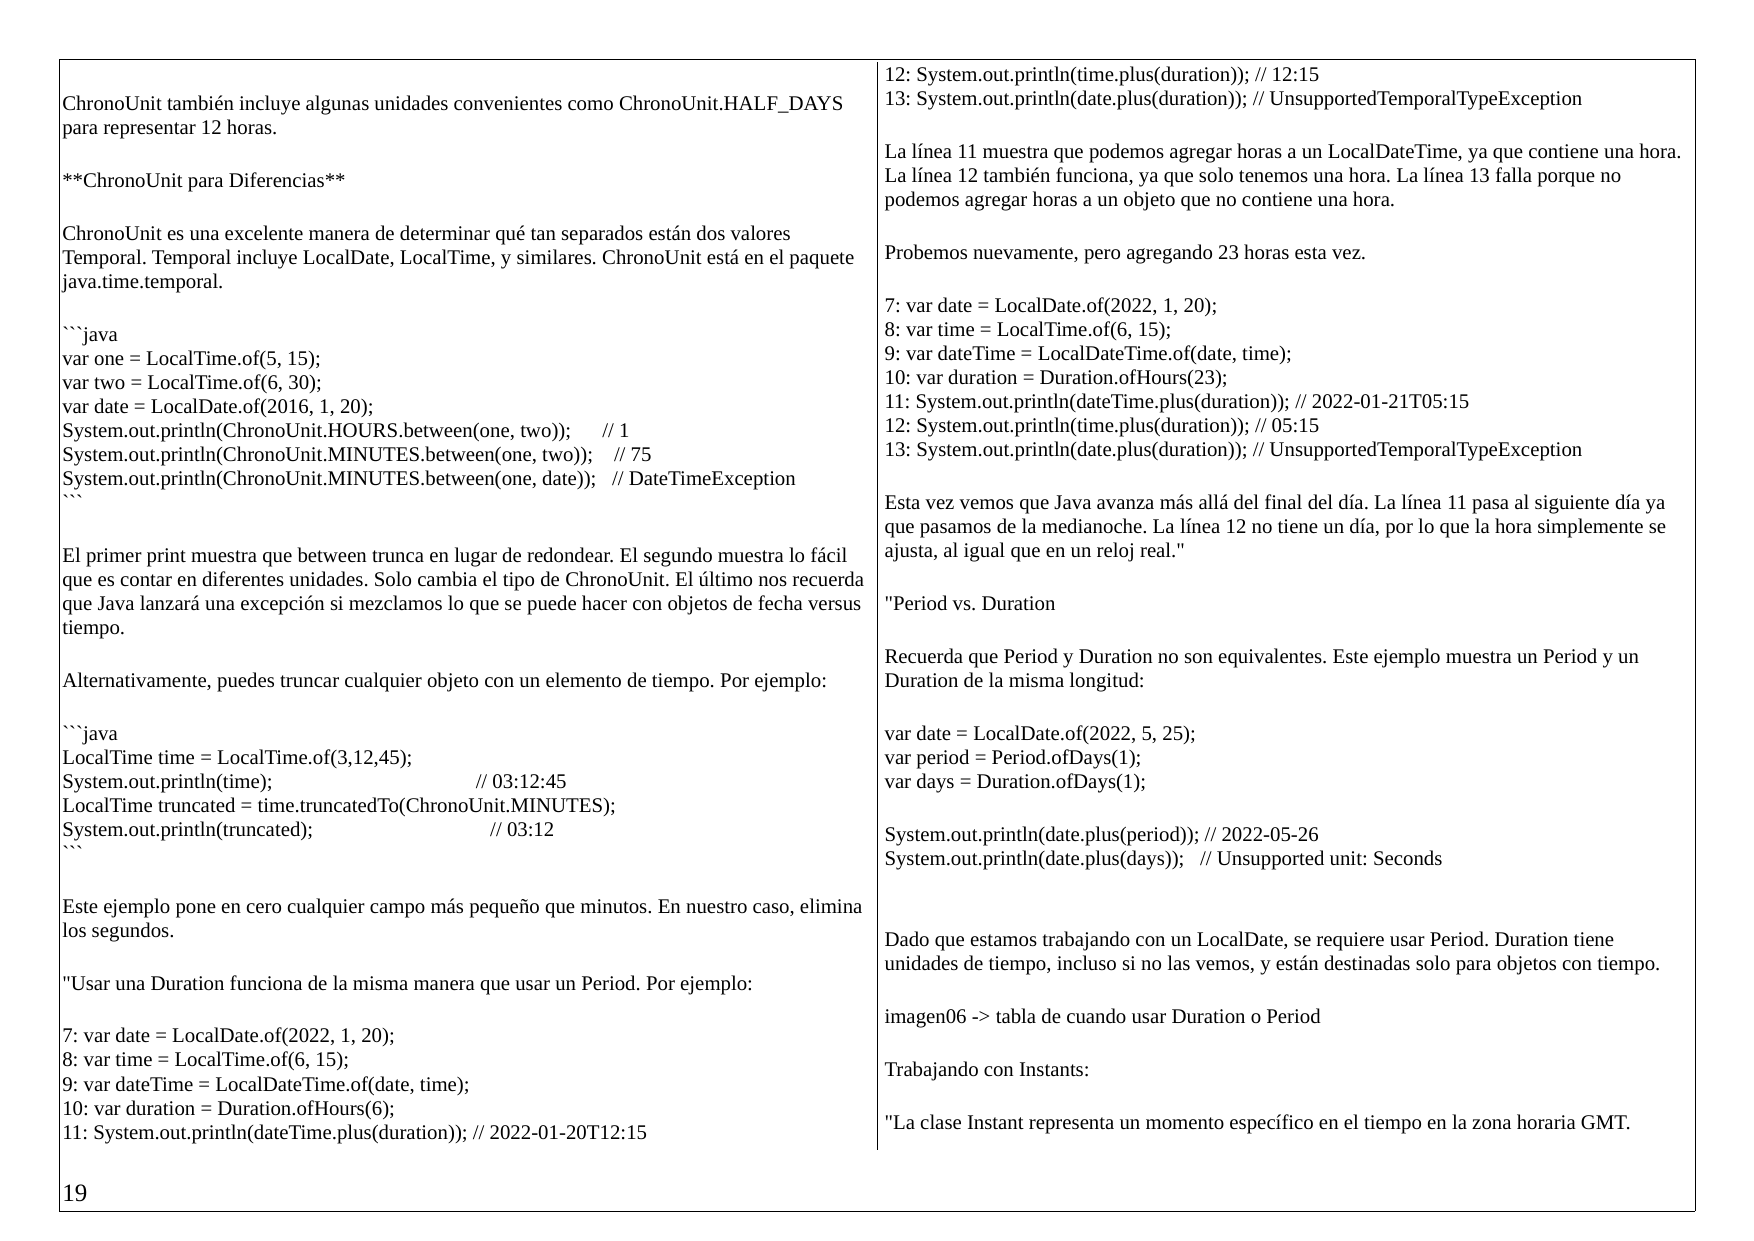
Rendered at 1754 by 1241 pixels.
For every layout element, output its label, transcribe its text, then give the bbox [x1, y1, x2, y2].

text LocalTime truncated = time.truncatedTo(ChronoUnit.MINUTES); [62, 793, 869, 817]
text var date = LocalDate.of(2022, 5, 25); [884, 721, 1692, 744]
text 9: var dateTime = LocalDateTime.of(date, time); [884, 341, 1692, 365]
text Este ejemplo pone en cero cualquier campo más pequeño que minutos. En nuestro caso, elimina los segundos. [62, 894, 869, 942]
text ``` [62, 490, 869, 514]
text LocalTime time = LocalTime.of(3,12,45); [62, 744, 869, 769]
text var period = Period.ofDays(1); [884, 744, 1692, 769]
text System.out.println(date.plus(period)); // 2022-05-26 [884, 821, 1692, 846]
text "La clase Instant representa un momento específico en el tiempo en la zona horaria GMT. [884, 1109, 1692, 1134]
text 7: var date = LocalDate.of(2022, 1, 20); [884, 293, 1692, 317]
text Probemos nuevamente, pero agregando 23 horas esta vez. [884, 240, 1692, 264]
text 13: System.out.println(date.plus(duration)); // UnsupportedTemporalTypeException [884, 86, 1692, 110]
text System.out.println(ChronoUnit.MINUTES.between(one, two)); // 75 [62, 442, 869, 466]
text 12: System.out.println(time.plus(duration)); // 12:15 [884, 62, 1692, 86]
text ChronoUnit también incluye algunas unidades convenientes como ChronoUnit.HALF_DAYS para representar 12 horas. [62, 91, 869, 139]
text System.out.println(truncated); // 03:12 [62, 817, 869, 841]
text 11: System.out.println(dateTime.plus(duration)); // 2022-01-20T12:15 [62, 1119, 869, 1144]
text 9: var dateTime = LocalDateTime.of(date, time); [62, 1071, 869, 1096]
text System.out.println(time); // 03:12:45 [62, 769, 869, 793]
text 11: System.out.println(dateTime.plus(duration)); // 2022-01-21T05:15 [884, 389, 1692, 413]
text Dado que estamos trabajando con un LocalDate, se requiere usar Period. Duration tiene unidades de tiempo, incluso si no las vemos, y están destinadas solo para objetos con tiempo. [884, 927, 1692, 975]
text 12: System.out.println(time.plus(duration)); // 05:15 [884, 413, 1692, 437]
text Alternativamente, puedes truncar cualquier objeto con un elemento de tiempo. Por ejemplo: [62, 668, 869, 692]
text 7: var date = LocalDate.of(2022, 1, 20); [62, 1023, 869, 1047]
text La línea 11 muestra que podemos agregar horas a un LocalDateTime, ya que contiene una hora. La línea 12 también funciona, ya que solo tenemos una hora. La línea 13 falla porque no podemos agregar horas a un objeto que no contiene una hora. [884, 139, 1692, 211]
text 10: var duration = Duration.ofHours(6); [62, 1096, 869, 1119]
text 8: var time = LocalTime.of(6, 15); [884, 317, 1692, 341]
text System.out.println(date.plus(days)); // Unsupported unit: Seconds [884, 846, 1692, 869]
text ``` [62, 841, 869, 865]
text var one = LocalTime.of(5, 15); [62, 346, 869, 369]
text Recuerda que Period y Duration no son equivalentes. Este ejemplo muestra un Period y un Duration de la misma longitud: [884, 644, 1692, 692]
text **ChronoUnit para Diferencias** [62, 168, 869, 192]
text System.out.println(ChronoUnit.HOURS.between(one, two)); // 1 [62, 418, 869, 442]
text Esta vez vemos que Java avanza más allá del final del día. La línea 11 pasa al siguiente día ya que pasamos de la medianoche. La línea 12 no tiene un día, por lo que la hora simplemente se ajusta, al igual que en un reloj real." [884, 490, 1692, 562]
text var days = Duration.ofDays(1); [884, 769, 1692, 793]
text var date = LocalDate.of(2016, 1, 20); [62, 394, 869, 418]
text Trabajando con Instants: [884, 1057, 1692, 1081]
text El primer print muestra que between trunca en lugar de redondear. El segundo muestra lo fácil que es contar en diferentes unidades. Solo cambia el tipo de ChronoUnit. El último nos recuerda que Java lanzará una excepción si mezclamos lo que se puede hacer con objetos de fecha versus tiempo. [62, 543, 869, 639]
text ```java [62, 321, 869, 346]
text 13: System.out.println(date.plus(duration)); // UnsupportedTemporalTypeException [884, 437, 1692, 461]
text ```java [62, 721, 869, 744]
text ChronoUnit es una excelente manera de determinar qué tan separados están dos valores Temporal. Temporal incluye LocalDate, LocalTime, y similares. ChronoUnit está en el paquete java.time.temporal. [62, 221, 869, 293]
text var two = LocalTime.of(6, 30); [62, 369, 869, 394]
text "Period vs. Duration [884, 591, 1692, 615]
text imagen06 -> tabla de cuando usar Duration o Period [884, 1004, 1692, 1028]
text 10: var duration = Duration.ofHours(23); [884, 365, 1692, 389]
text 8: var time = LocalTime.of(6, 15); [62, 1047, 869, 1071]
text System.out.println(ChronoUnit.MINUTES.between(one, date)); // DateTimeException [62, 466, 869, 490]
text "Usar una Duration funciona de la misma manera que usar un Period. Por ejemplo: [62, 971, 869, 994]
